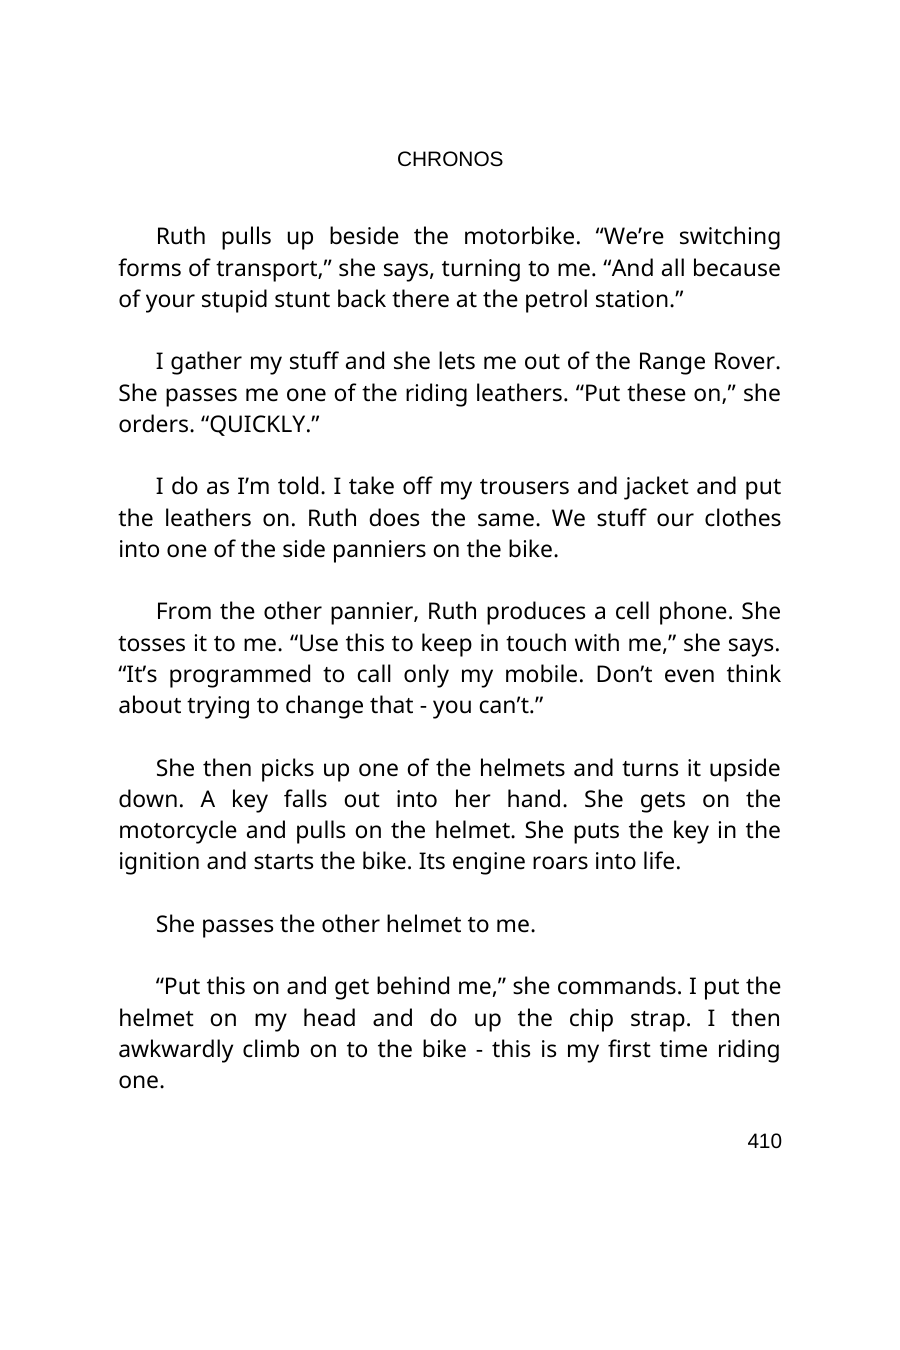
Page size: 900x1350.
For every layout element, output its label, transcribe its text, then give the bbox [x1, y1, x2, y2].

text Ruth pulls up beside the motorbike. “We’re switching forms of transport,” she says, turning to me. “And all because of your stupid stunt back there at the petrol station.” [118, 220, 782, 314]
text “Put this on and get behind me,” she commands. I put the helmet on my head and do up the chip strap. I then awkwardly climb on to the bike - this is my first time riding one. [118, 970, 782, 1095]
text I gather my stuff and she lets me out of the Range Rover. She passes me one of the riding leathers. “Put these on,” she orders. “QUICKLY.” [118, 345, 782, 439]
text I do as I’m told. I take off my trousers and jacket and put the leathers on. Ruth does the same. We stuff our clothes into one of the side panniers on the bike. [118, 470, 782, 564]
text From the other pannier, Ruth produces a cell phone. She tosses it to me. “Use this to keep in touch with me,” she says. “It’s programmed to call only my mobile. Don’t even think about trying to change that - you can’t.” [118, 595, 782, 720]
text She passes the other helmet to me. [118, 908, 782, 939]
text She then picks up one of the helmets and turns it upside down. A key falls out into her hand. She gets on the motorcycle and pulls on the helmet. She puts the key in the ignition and starts the bike. Its engine roars into life. [118, 751, 782, 876]
